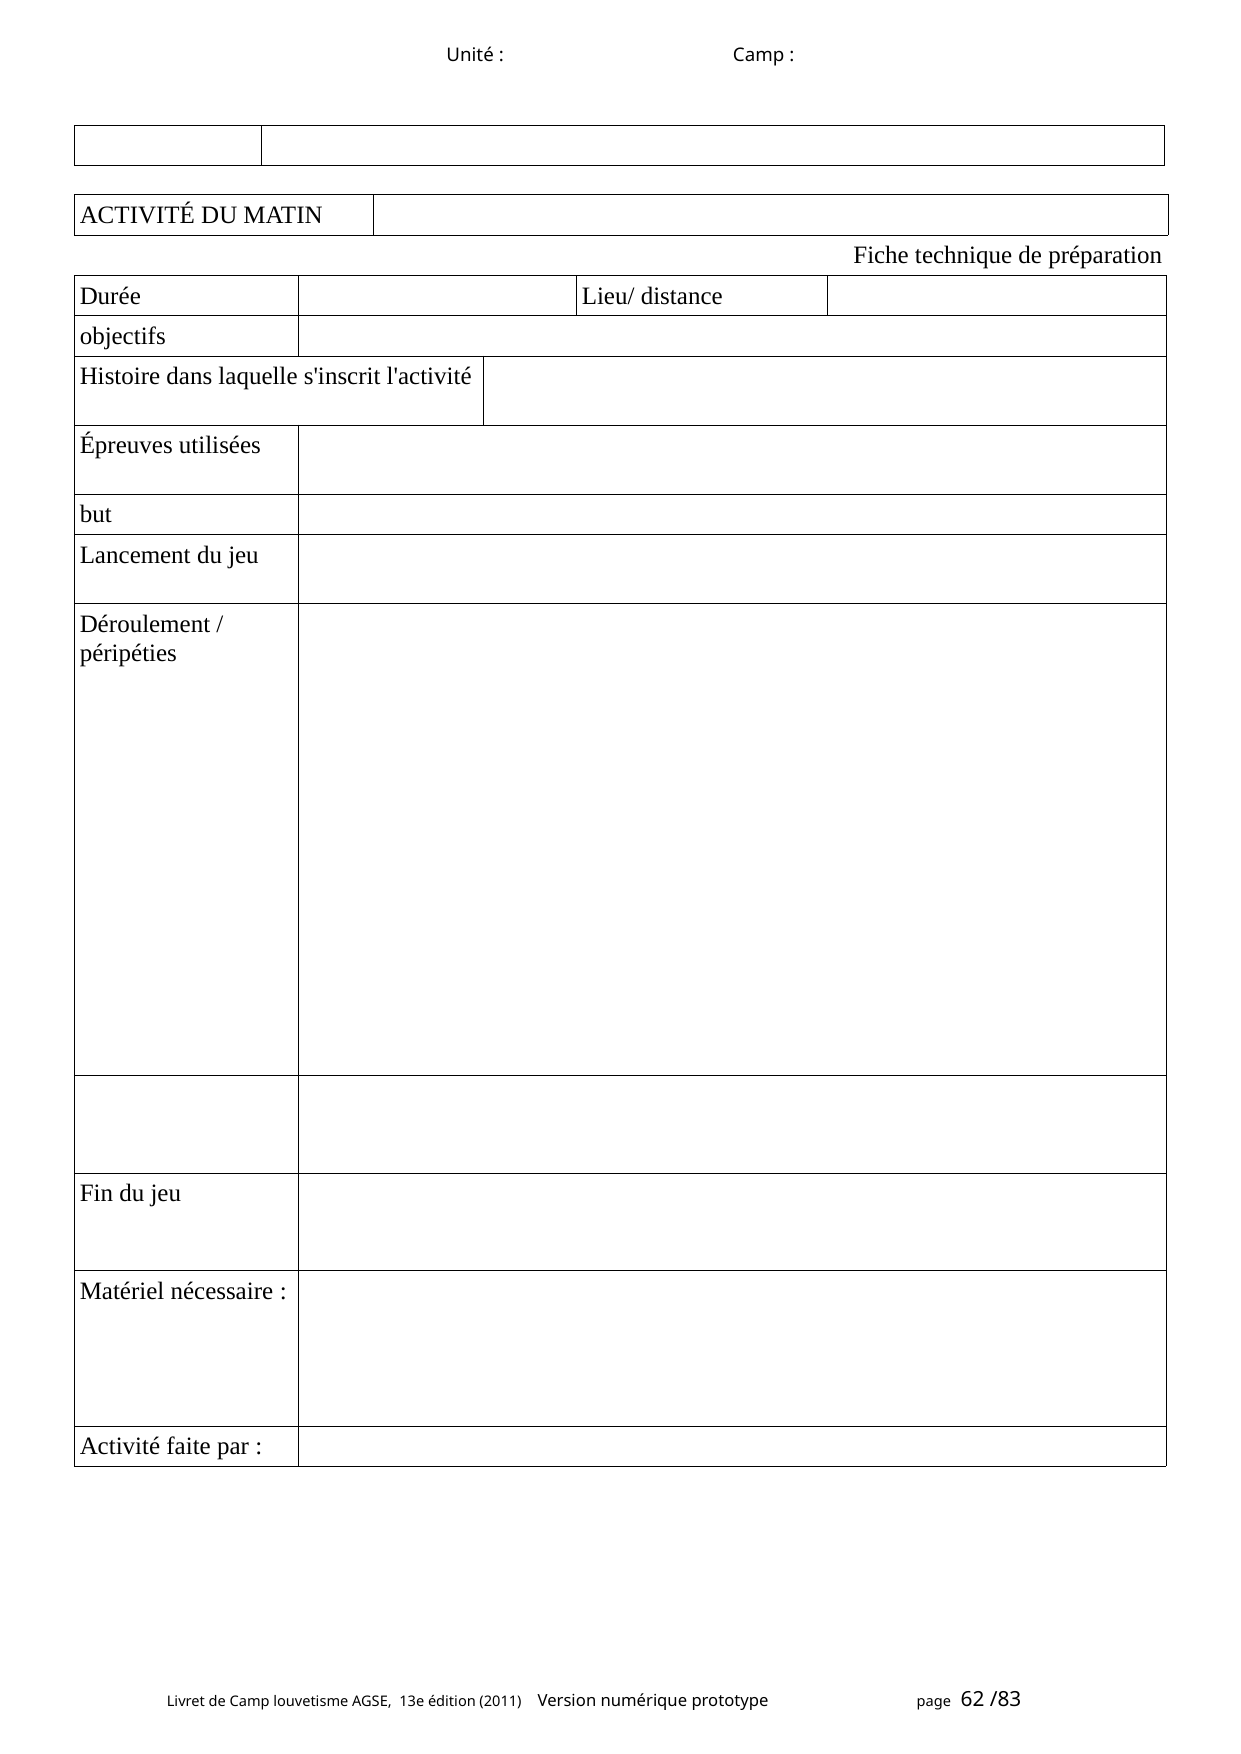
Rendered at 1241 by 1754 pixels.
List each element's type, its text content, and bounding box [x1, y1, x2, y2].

table_cell [299, 1174, 1166, 1270]
table_header [374, 195, 1168, 234]
table_header [299, 276, 576, 315]
table_header Activité du matin [75, 195, 373, 234]
table_header [75, 126, 261, 165]
table_cell [75, 1076, 298, 1172]
table_cell [299, 495, 1166, 534]
table_cell [299, 604, 1166, 1074]
table_cell Déroulement / péripéties [75, 604, 298, 1074]
table_cell [484, 357, 1166, 424]
table_cell [299, 1076, 1166, 1172]
table_cell but [75, 495, 298, 534]
table_cell Fin du jeu [75, 1174, 298, 1270]
table_cell Épreuves utilisées [75, 426, 298, 494]
table_cell [299, 1271, 1166, 1426]
table_cell Fiche technique de préparation [74, 236, 1168, 275]
table_cell [299, 535, 1166, 603]
table_cell [299, 426, 1166, 494]
table_cell Lancement du jeu [75, 535, 298, 603]
table_cell Matériel nécessaire : [75, 1271, 298, 1426]
table_cell objectifs [75, 316, 298, 356]
table_header [262, 126, 1164, 165]
table_header Durée [75, 276, 298, 315]
table_cell Histoire dans laquelle s'inscrit l'activité [75, 357, 483, 424]
table_cell [299, 1427, 1166, 1466]
table_cell [299, 316, 1166, 356]
table_cell Activité faite par : [75, 1427, 298, 1466]
table_header [828, 276, 1166, 315]
table_header Lieu/ distance [577, 276, 827, 315]
